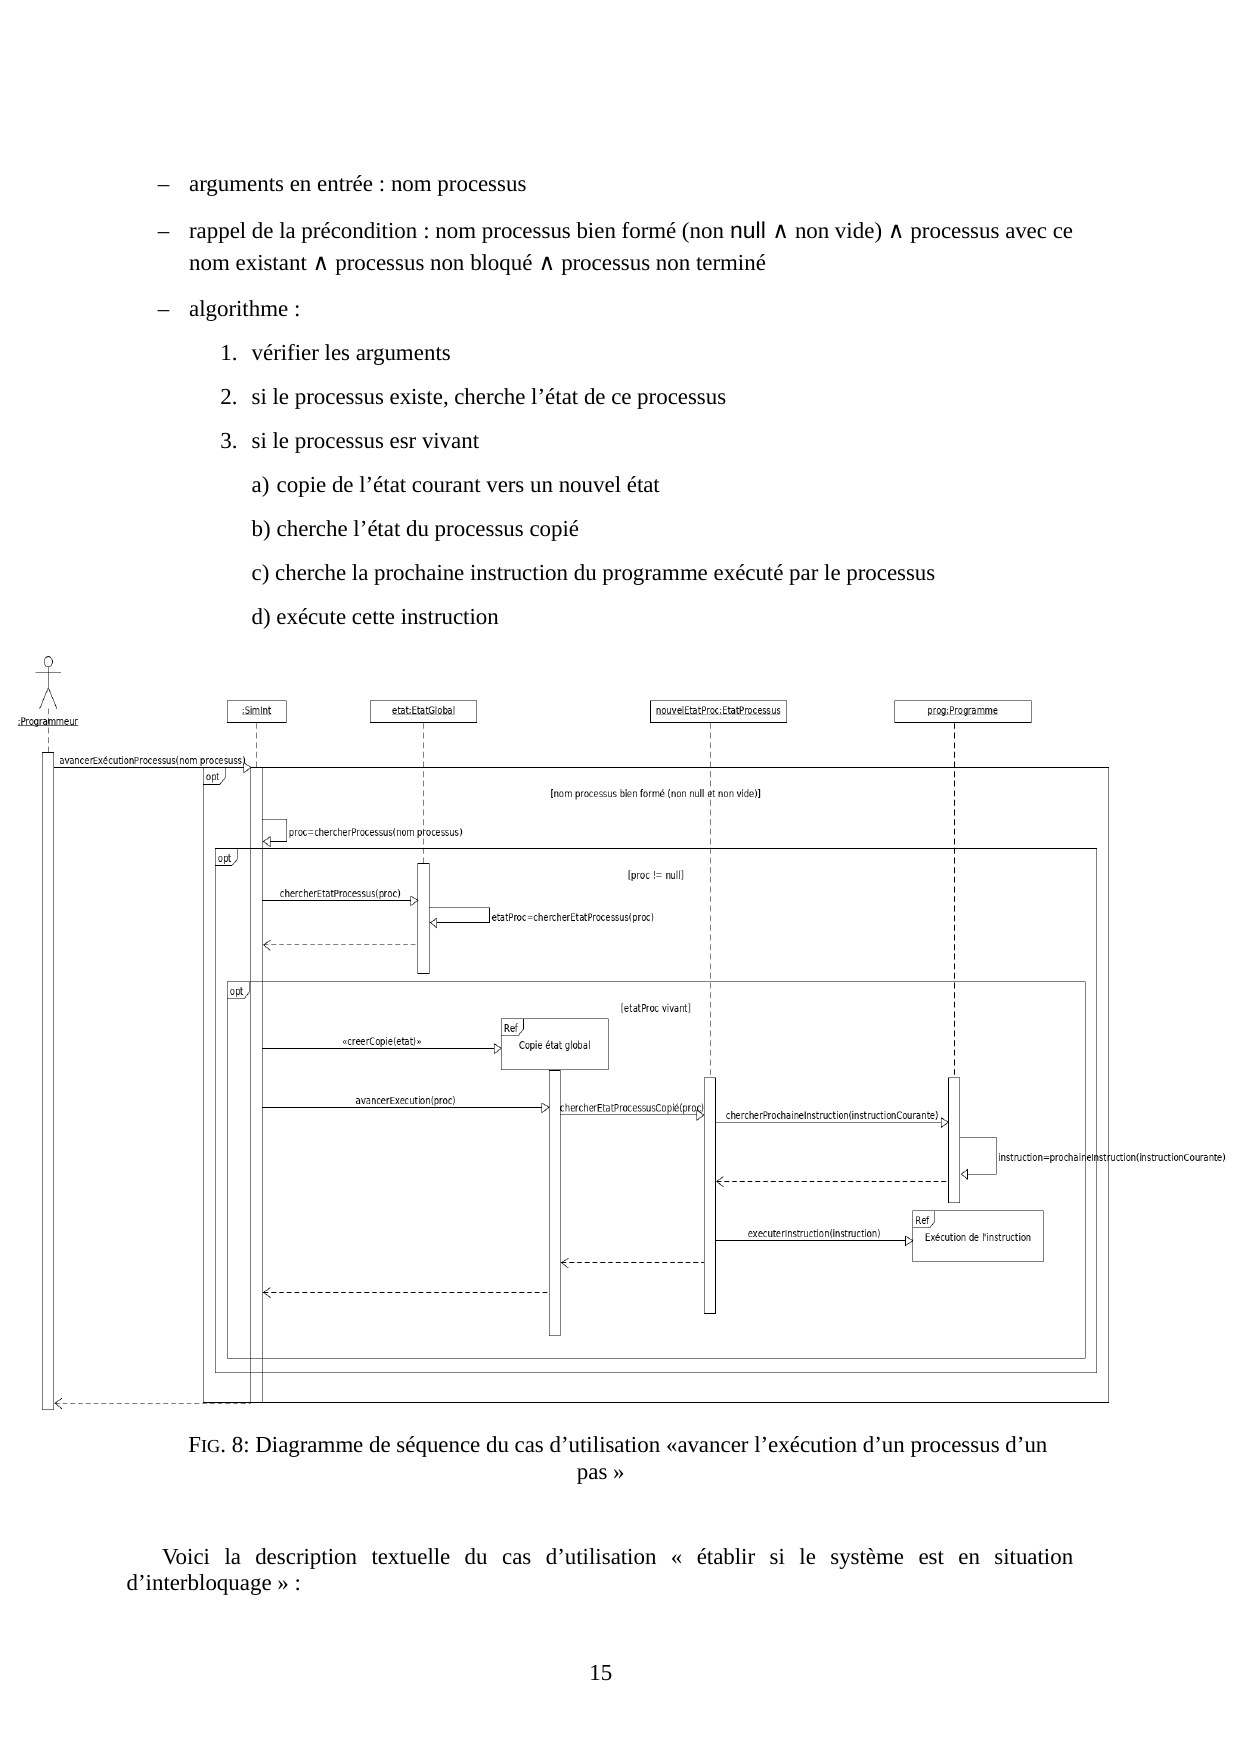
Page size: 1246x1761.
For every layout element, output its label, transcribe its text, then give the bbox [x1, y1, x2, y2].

picture [0, 641, 1246, 1432]
list d) exécute cette instruction [220, 603, 1075, 629]
text Fig. 8: Diagramme de séquence du cas d’utilisation «avancer l’exécution d’un processus d’un pas » [126, 1432, 1075, 1484]
list c) cherche la prochaine instruction du programme exécuté par le processus [220, 559, 1075, 585]
list 2. si le processus existe, cherche l’état de ce processus [220, 383, 1075, 409]
list 1. vérifier les arguments [220, 339, 1075, 365]
list 3. si le processus esr vivant [220, 427, 1075, 453]
list b) cherche l’état du processus copié [220, 515, 1075, 541]
list – arguments en entrée : nom processus [158, 170, 1075, 197]
text Voici la description textuelle du cas d’utilisation « établir si le système est en situation d’interbloquage » : [126, 1543, 1075, 1596]
list a) copie de l’état courant vers un nouvel état [220, 471, 1075, 497]
list – rappel de la précondition : nom processus bien formé (non null ∧ non vide) ∧ processus avec ce nom existant ∧ processus non bloqué ∧ processus non terminé [158, 214, 1075, 277]
list – algorithme : [158, 294, 1075, 321]
